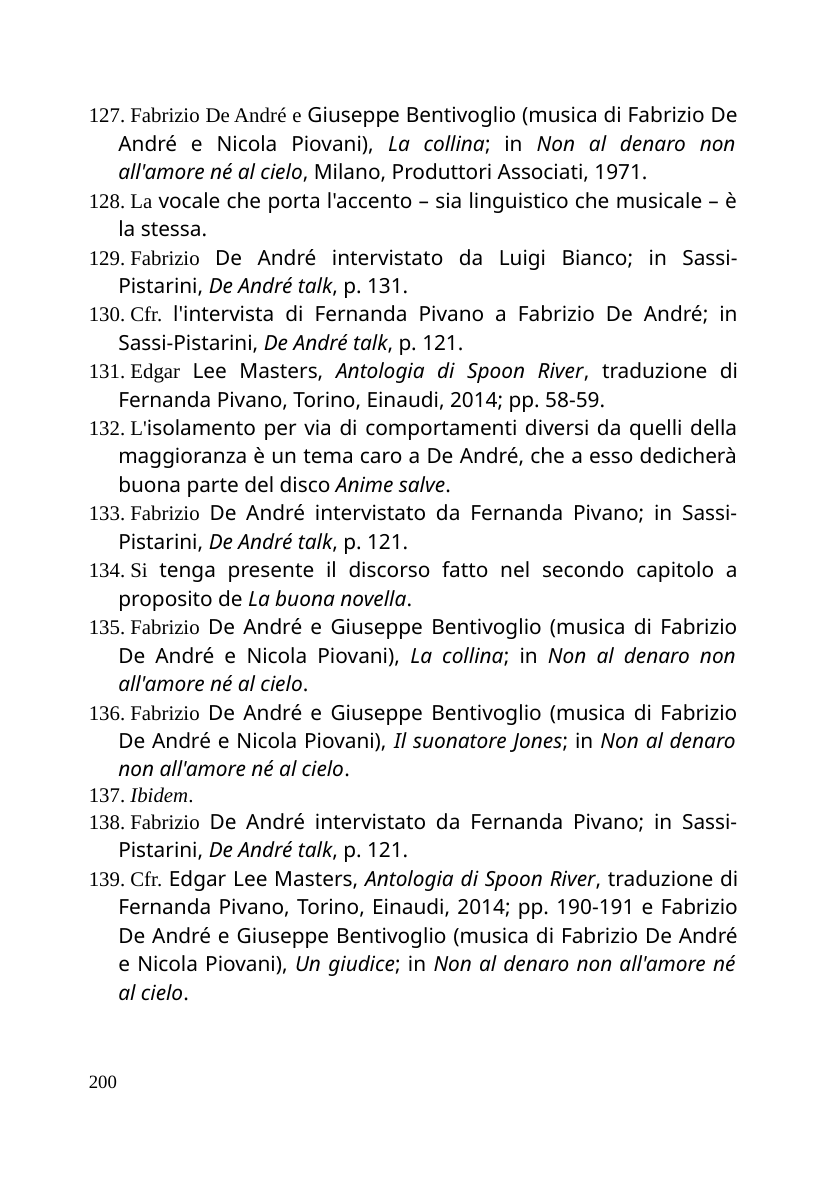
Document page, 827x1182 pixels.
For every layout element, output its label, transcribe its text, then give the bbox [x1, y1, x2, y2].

text Fabrizio De André intervistato da Fernanda Pivano; in Sassi-Pistarini, De André talk, p. 121. [88, 807, 738, 864]
text Fabrizio De André intervistato da Luigi Bianco; in Sassi-Pistarini, De André talk, p. 131. [88, 243, 738, 299]
text Fabrizio De André intervistato da Fernanda Pivano; in Sassi-Pistarini, De André talk, p. 121. [88, 498, 738, 555]
text L'isolamento per via di comportamenti diversi da quelli della maggioranza è un tema caro a De André, che a esso dedicherà buona parte del disco Anime salve. [88, 413, 738, 498]
text Cfr. Edgar Lee Masters, Antologia di Spoon River, traduzione di Fernanda Pivano, Torino, Einaudi, 2014; pp. 190-191 e Fabrizio De André e Giuseppe Bentivoglio (musica di Fabrizio De André e Nicola Piovani), Un giudice; in Non al denaro non all'amore né al cielo. [88, 864, 738, 1006]
text Edgar Lee Masters, Antologia di Spoon River, traduzione di Fernanda Pivano, Torino, Einaudi, 2014; pp. 58-59. [88, 356, 738, 413]
text Fabrizio De André e Giuseppe Bentivoglio (musica di Fabrizio De André e Nicola Piovani), La collina; in Non al denaro non all'amore né al cielo. [88, 612, 738, 698]
text Cfr. l'intervista di Fernanda Pivano a Fabrizio De André; in Sassi-Pistarini, De André talk, p. 121. [88, 299, 738, 356]
text La vocale che porta l'accento – sia linguistico che musicale – è la stessa. [88, 186, 738, 243]
text Fabrizio De André e Giuseppe Bentivoglio (musica di Fabrizio De André e Nicola Piovani), Il suonatore Jones; in Non al denaro non all'amore né al cielo. [88, 698, 738, 783]
text Si tenga presente il discorso fatto nel secondo capitolo a proposito de La buona novella. [88, 555, 738, 612]
text Fabrizio De André e Giuseppe Bentivoglio (musica di Fabrizio De André e Nicola Piovani), La collina; in Non al denaro non all'amore né al cielo, Milano, Produttori Associati, 1971. [88, 100, 738, 186]
text Ibidem. [88, 783, 738, 807]
